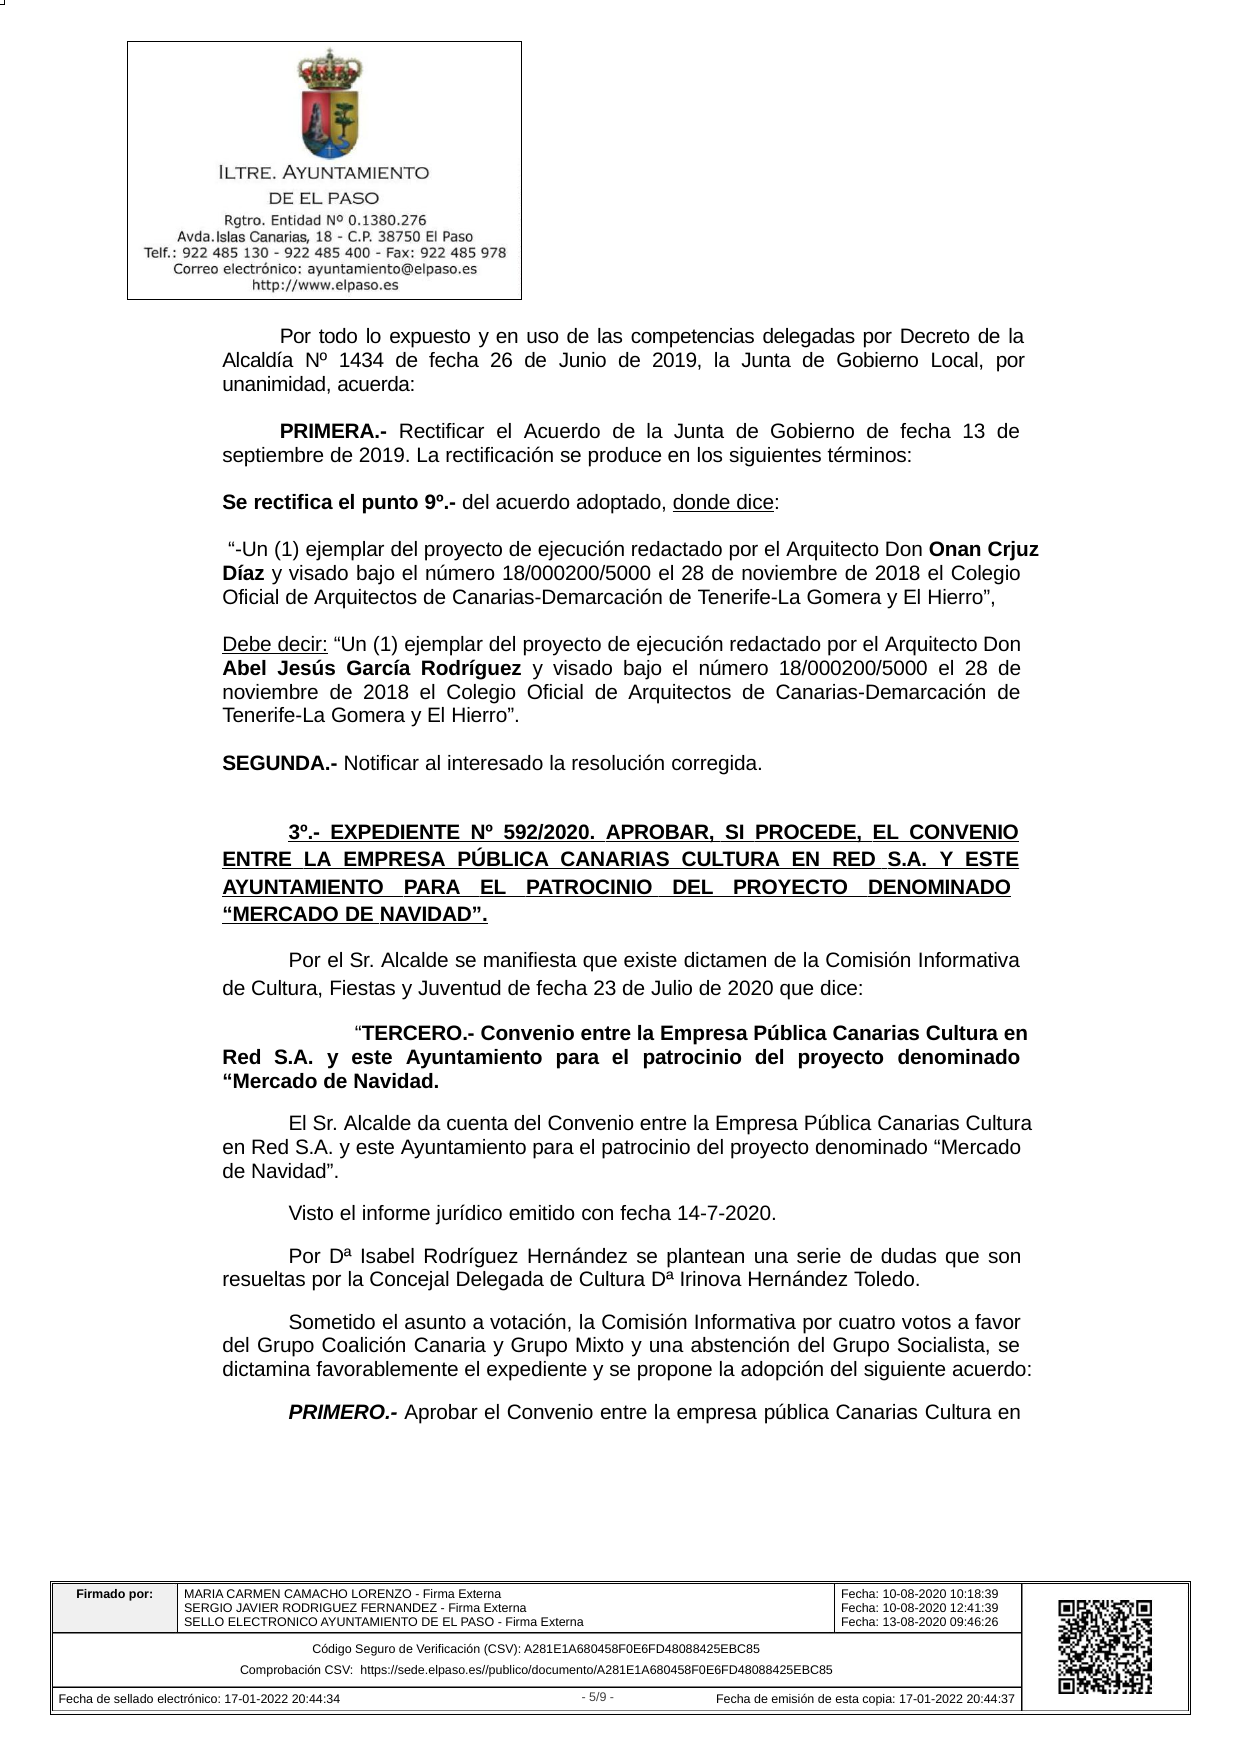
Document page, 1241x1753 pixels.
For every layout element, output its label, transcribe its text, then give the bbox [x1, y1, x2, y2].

text Oficial de Arquitectos de Canarias-Demarcación de Tenerife-La Gomera y El Hierro”, [222, 586, 1043, 609]
text 3º.- EXPEDIENTE Nº 592/2020. APROBAR, SI PROCEDE, EL CONVENIO [288, 821, 1043, 844]
text Fecha: 10-08-2020 10:18:39 [841, 1587, 1022, 1601]
text Firmado por: [76, 1587, 172, 1601]
text Fecha de emisión de esta copia: 17-01-2022 20:44:37 [716, 1692, 1040, 1706]
text PRIMERO.- Aprobar el Convenio entre la empresa pública Canarias Cultura en [288, 1401, 1044, 1424]
text septiembre de 2019. La rectificación se produce en los siguientes términos: [222, 444, 1043, 467]
text del Grupo Coalición Canaria y Grupo Mixto y una abstención del Grupo Socialista, se [222, 1334, 1044, 1358]
text “ [354, 1022, 362, 1045]
text SEGUNDA.- Notificar al interesado la resolución corregida. [222, 752, 786, 775]
text Sometido el asunto a votación, la Comisión Informativa por cuatro votos a favor [288, 1311, 1044, 1334]
text SELLO ELECTRONICO AYUNTAMIENTO DE EL PASO - Firma Externa [184, 1615, 613, 1629]
text “ [228, 538, 235, 561]
text Mercado de Navidad. [257, 1070, 1044, 1093]
text resueltas por la Concejal Delegada de Cultura Dª Irinova Hernández Toledo. [222, 1268, 1043, 1292]
text -Un (1) ejemplar del proyecto de ejecución redactado por el Arquitecto Don Onan Crjuz [235, 538, 1044, 561]
text Debe decir: “Un (1) ejemplar del proyecto de ejecución redactado por el Arquitecto Don [222, 633, 1044, 656]
text Fecha: 10-08-2020 12:41:39 [841, 1601, 1022, 1615]
text Fecha de sellado electrónico: 17-01-2022 20:44:34 [58, 1692, 365, 1706]
text - 5/9 - [581, 1691, 633, 1705]
text AYUNTAMIENTO PARA EL PATROCINIO DEL PROYECTO DENOMINADO [222, 876, 1043, 899]
text Abel Jesús García Rodríguez y visado bajo el número 18/000200/5000 el 28 de [222, 657, 1044, 680]
text Código Seguro de Verificación (CSV): A281E1A680458F0E6FD48088425EBC85 [312, 1642, 859, 1656]
text Se rectifica el punto 9º.- del acuerdo adoptado, donde dice: [222, 491, 803, 514]
text en Red S.A. y este Ayuntamiento para el patrocinio del proyecto denominado “Mercado [222, 1136, 1043, 1159]
picture [51, 1582, 1190, 1714]
text “ [222, 903, 232, 923]
text Fecha: 13-08-2020 09:46:26 [841, 1615, 1022, 1629]
text Visto el informe jurídico emitido con fecha 14-7-2020. [288, 1202, 800, 1225]
text Alcaldía Nº 1434 de fecha 26 de Junio de 2019, la Junta de Gobierno Local, por [222, 349, 1044, 372]
text El Sr. Alcalde da cuenta del Convenio entre la Empresa Pública Canarias Cultura [288, 1112, 1043, 1136]
text PRIMERA.- Rectificar el Acuerdo de la Junta de Gobierno de fecha 13 de [279, 420, 1043, 443]
text Por todo lo expuesto y en uso de las competencias delegadas por Decreto de la [279, 325, 1044, 348]
text MARIA CARMEN CAMACHO LORENZO - Firma Externa [184, 1587, 613, 1601]
text TERCERO.- Convenio entre la Empresa Pública Canarias Cultura en [362, 1022, 1044, 1045]
text Díaz y visado bajo el número 18/000200/5000 el 28 de noviembre de 2018 el Colegio [222, 562, 1043, 585]
text MERCADO DE NAVIDAD”. [232, 903, 513, 926]
picture [128, 42, 521, 299]
text unanimidad, acuerda: [222, 373, 1044, 396]
text Tenerife-La Gomera y El Hierro”. [222, 704, 1044, 727]
text Comprobación CSV: https://sede.elpaso.es//publico/documento/A281E1A680458F0E6FD48088425EBC85 [240, 1663, 859, 1677]
text de Cultura, Fiestas y Juventud de fecha 23 de Julio de 2020 que dice: [222, 977, 1043, 1000]
text Por Dª Isabel Rodríguez Hernández se plantean una serie de dudas que son [288, 1244, 1043, 1268]
text “ [222, 1070, 257, 1093]
text de Navidad”. [222, 1160, 1043, 1183]
text ENTRE LA EMPRESA PÚBLICA CANARIAS CULTURA EN RED S.A. Y ESTE [222, 848, 1043, 871]
text dictamina favorablemente el expediente y se propone la adopción del siguiente acuerdo: [222, 1358, 1044, 1381]
text Por el Sr. Alcalde se manifiesta que existe dictamen de la Comisión Informativa [288, 949, 1043, 972]
text noviembre de 2018 el Colegio Oficial de Arquitectos de Canarias-Demarcación de [222, 681, 1044, 704]
text SERGIO JAVIER RODRIGUEZ FERNANDEZ - Firma Externa [184, 1601, 613, 1615]
text Red S.A. y este Ayuntamiento para el patrocinio del proyecto denominado [222, 1046, 1044, 1069]
